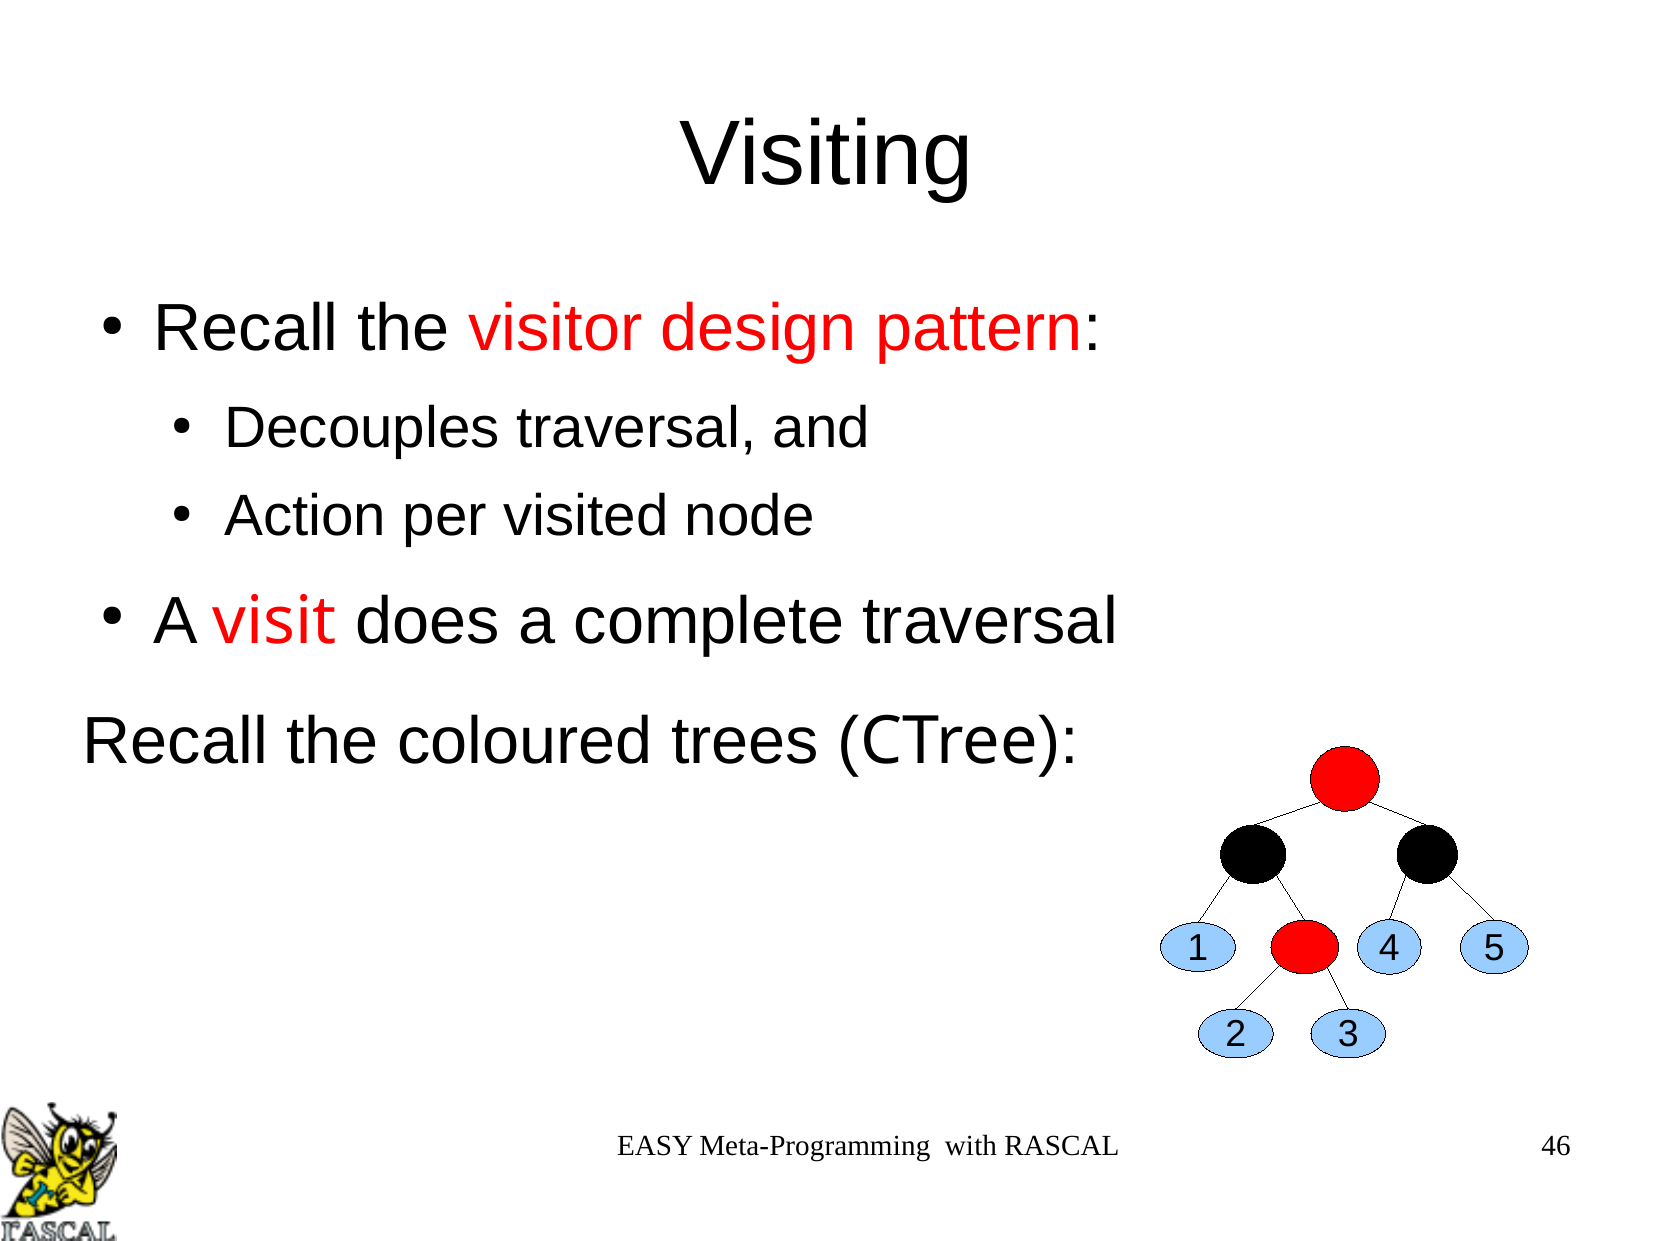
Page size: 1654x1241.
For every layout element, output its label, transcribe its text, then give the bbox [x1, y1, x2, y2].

text_box [1397, 825, 1458, 884]
text_box 5 [1460, 920, 1529, 974]
text_box 3 [1310, 1008, 1386, 1058]
text_box 2 [1198, 1008, 1274, 1058]
list Recall the visitor design pattern: Decouples traversal, and Action per visited node A visit does a complete traversal Recall the coloured trees (CTree): [82, 290, 1571, 1109]
text_box 1 [1160, 922, 1236, 972]
text_box [1220, 825, 1286, 884]
text_box [1310, 746, 1380, 812]
text_box [1270, 920, 1339, 974]
picture [0, 1102, 117, 1241]
title Visiting [82, 49, 1571, 257]
text_box 4 [1357, 919, 1422, 975]
